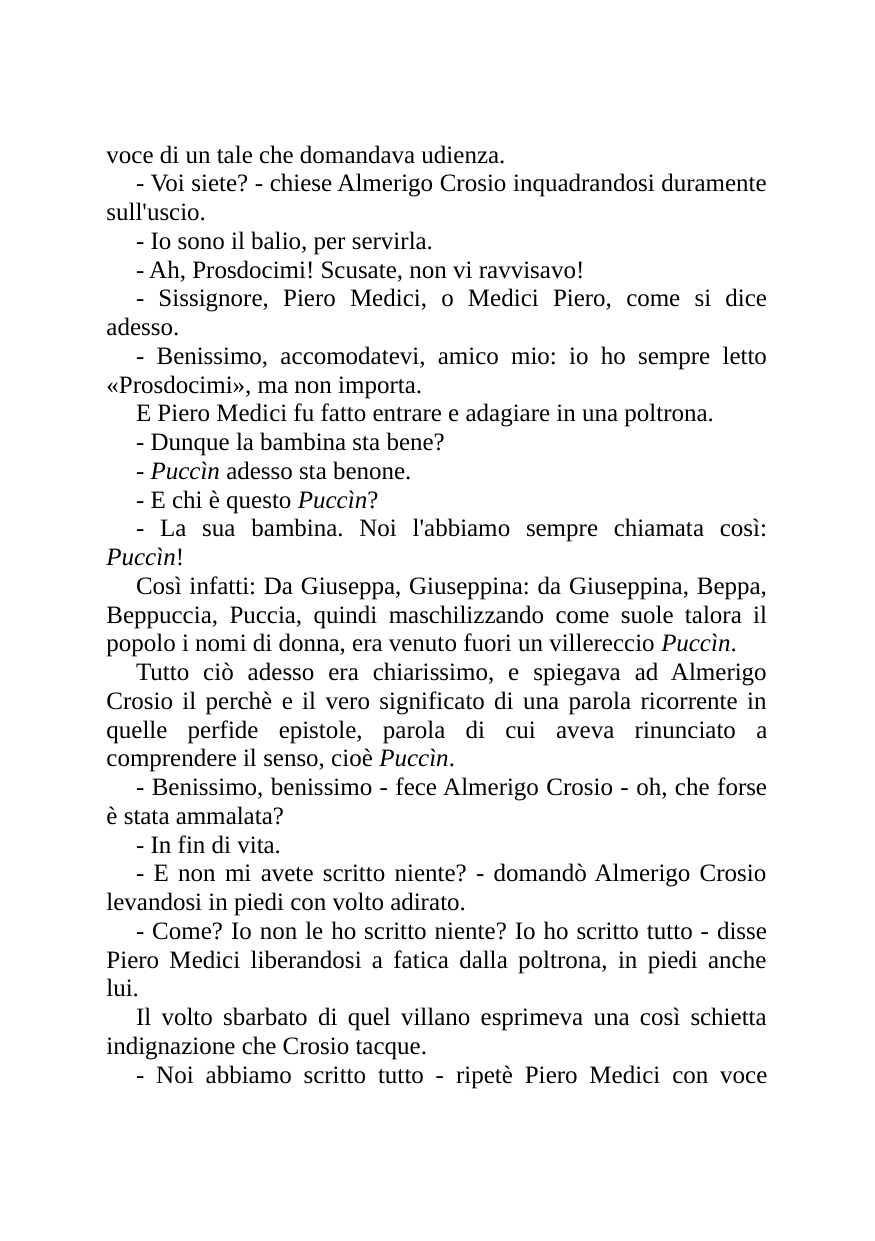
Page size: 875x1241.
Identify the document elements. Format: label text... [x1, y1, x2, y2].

text - Ah, Prosdocimi! Scusate, non vi ravvisavo! [106, 255, 768, 283]
text - Io sono il balio, per servirla. [106, 226, 768, 255]
text - Voi siete? - chiese Almerigo Crosio inquadrandosi duramente sull'uscio. [106, 168, 768, 226]
text - Benissimo, accomodatevi, amico mio: io ho sempre letto «Prosdocimi», ma non importa. [106, 341, 768, 398]
text - La sua bambina. Noi l'abbiamo sempre chiamata così: Puccìn! [106, 513, 768, 571]
text Il volto sbarbato di quel villano esprimeva una così schietta indignazione che Crosio tacque. [106, 1002, 768, 1060]
text E Piero Medici fu fatto entrare e adagiare in una poltrona. [106, 398, 768, 427]
text - Dunque la bambina sta bene? [106, 427, 768, 456]
text - Puccìn adesso sta benone. [106, 456, 768, 485]
text - Come? Io non le ho scritto niente? Io ho scritto tutto - disse Piero Medici liberandosi a fatica dalla poltrona, in piedi anche lui. [106, 916, 768, 1002]
text - E non mi avete scritto niente? - domandò Almerigo Crosio levandosi in piedi con volto adirato. [106, 858, 768, 916]
text Tutto ciò adesso era chiarissimo, e spiegava ad Almerigo Crosio il perchè e il vero significato di una parola ricorrente in quelle perfide epistole, parola di cui aveva rinunciato a comprendere il senso, cioè Puccìn. [106, 657, 768, 772]
text - Noi abbiamo scritto tutto - ripetè Piero Medici con voce [106, 1060, 768, 1088]
text voce di un tale che domandava udienza. [106, 140, 768, 168]
text Così infatti: Da Giuseppa, Giuseppina: da Giuseppina, Beppa, Beppuccia, Puccia, quindi maschilizzando come suole talora il popolo i nomi di donna, era venuto fuori un villereccio Puccìn. [106, 571, 768, 657]
text - Benissimo, benissimo - fece Almerigo Crosio - oh, che forse è stata ammalata? [106, 772, 768, 830]
text - In fin di vita. [106, 830, 768, 858]
text - E chi è questo Puccìn? [106, 485, 768, 513]
text - Sissignore, Piero Medici, o Medici Piero, come si dice adesso. [106, 283, 768, 341]
